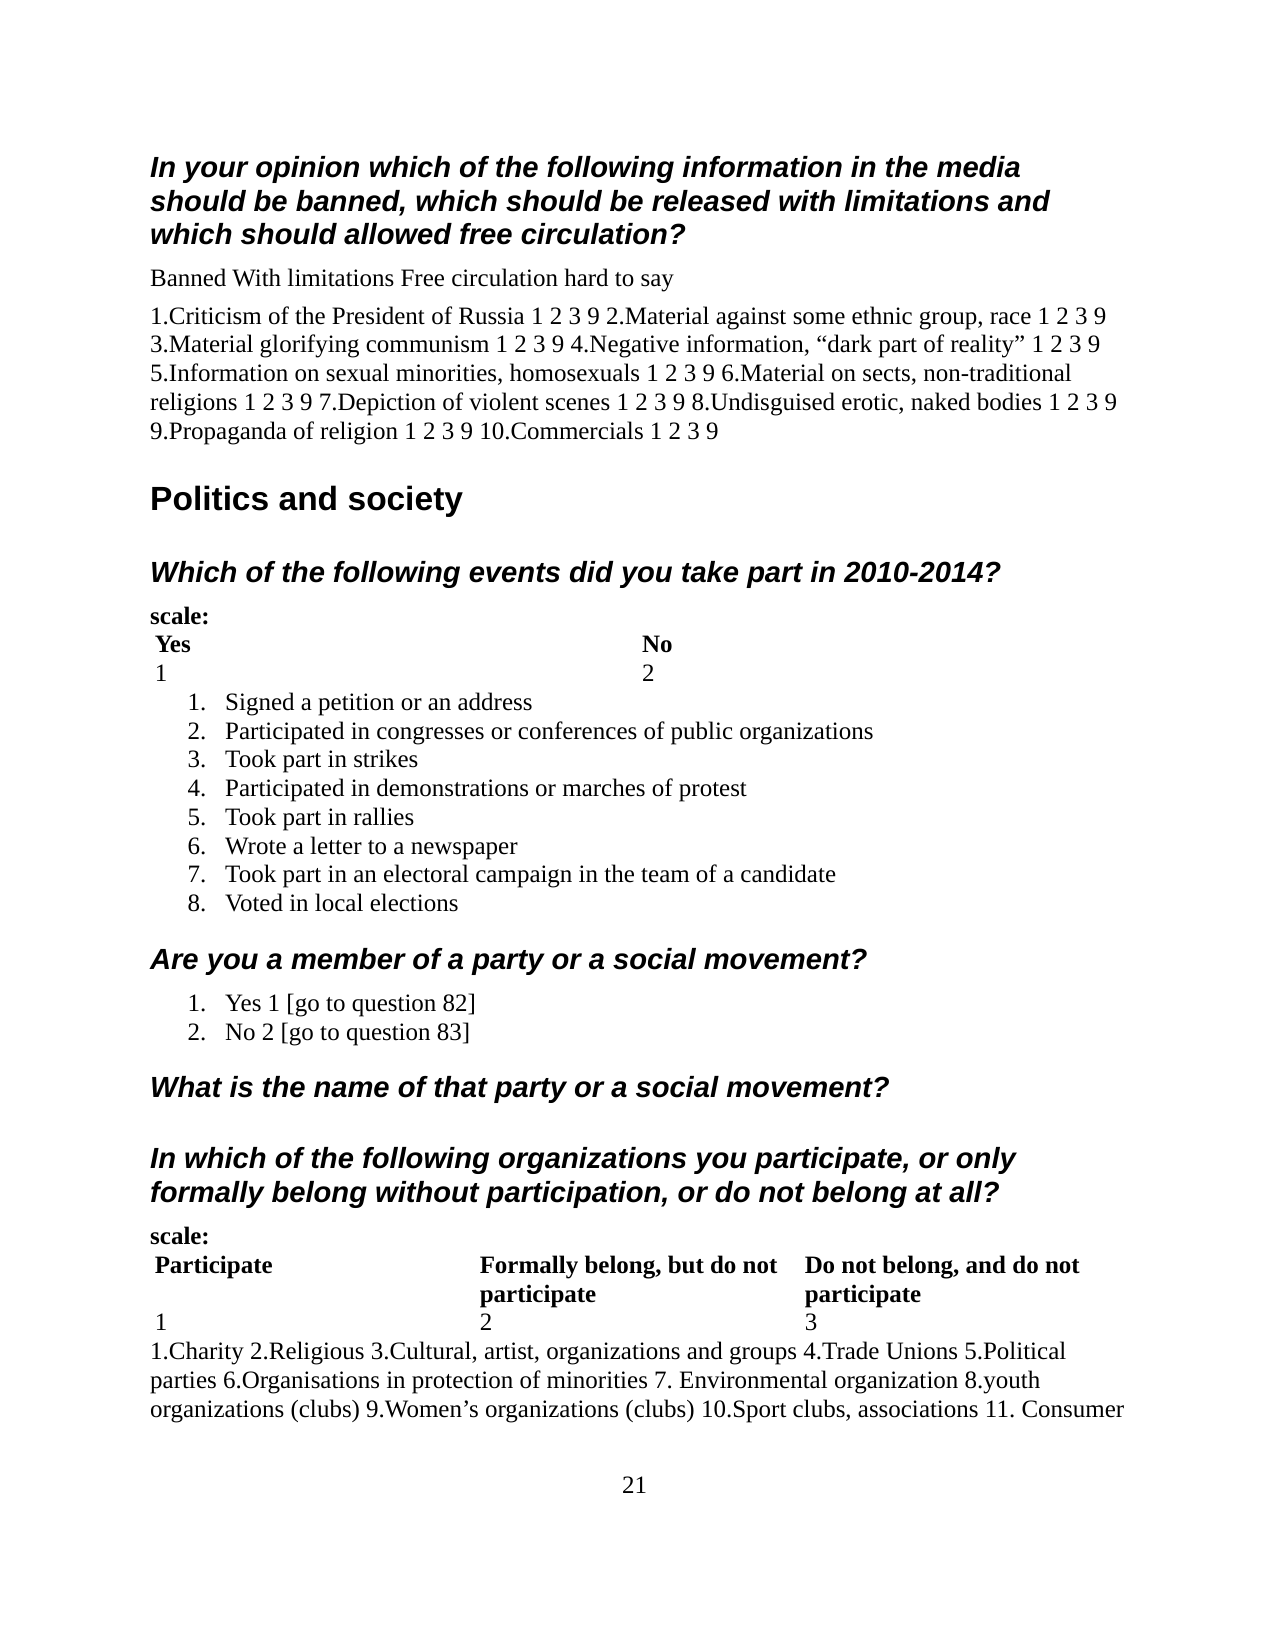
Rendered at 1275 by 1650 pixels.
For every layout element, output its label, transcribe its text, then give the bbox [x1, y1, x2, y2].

text 1.Charity 2.Religious 3.Cultural, artist, organizations and groups 4.Trade Unions 5.Political parties 6.Organisations in protection of minorities 7. Environmental organization 8.youth organizations (clubs) 9.Women’s organizations (clubs) 10.Sport clubs, associations 11. Consumer [150, 1336, 1125, 1422]
table_header No [638, 630, 1125, 658]
table_cell 1 [150, 1308, 475, 1336]
table_cell 2 [475, 1308, 800, 1336]
text 1.Criticism of the President of Russia 1 2 3 9 2.Material against some ethnic group, race 1 2 3 9 3.Material glorifying communism 1 2 3 9 4.Negative information, “dark part of reality” 1 2 3 9 5.Information on sexual minorities, homosexuals 1 2 3 9 6.Material on sects, non-traditional religions 1 2 3 9 7.Depiction of violent scenes 1 2 3 9 8.Undisguised erotic, naked bodies 1 2 3 9 9.Propaganda of religion 1 2 3 9 10.Commercials 1 2 3 9 [150, 301, 1125, 444]
table_header Formally belong, but do not participate [475, 1250, 800, 1307]
table_header Do not belong, and do not participate [800, 1250, 1125, 1307]
subtitle What is the name of that party or a social movement? [150, 1071, 1125, 1104]
list Took part in strikes [187, 744, 1125, 773]
list Participated in congresses or conferences of public organizations [187, 716, 1125, 744]
text Banned With limitations Free circulation hard to say [150, 263, 1125, 292]
list Wrote a letter to a newspaper [187, 831, 1125, 859]
text scale: [150, 601, 1125, 629]
table_cell 3 [800, 1308, 1125, 1336]
list Took part in rallies [187, 802, 1125, 831]
list Yes 1 [go to question 82] [187, 988, 1125, 1017]
list Voted in local elections [187, 888, 1125, 917]
list Took part in an electoral campaign in the team of a candidate [187, 859, 1125, 888]
table_cell 1 [150, 658, 637, 687]
subtitle In which of the following organizations you participate, or only formally belong without participation, or do not belong at all? [150, 1142, 1125, 1209]
table_header Yes [150, 630, 637, 658]
subtitle In your opinion which of the following information in the media should be banned, which should be released with limitations and which should allowed free circulation? [150, 150, 1125, 251]
subtitle Which of the following events did you take part in 2010-2014? [150, 555, 1125, 588]
subtitle Politics and society [150, 478, 1125, 517]
list No 2 [go to question 83] [187, 1017, 1125, 1046]
subtitle Are you a member of a party or a social movement? [150, 942, 1125, 976]
table_header Participate [150, 1250, 475, 1307]
text scale: [150, 1221, 1125, 1250]
list Signed a petition or an address [187, 687, 1125, 716]
list Participated in demonstrations or marches of protest [187, 773, 1125, 802]
table_cell 2 [638, 658, 1125, 687]
